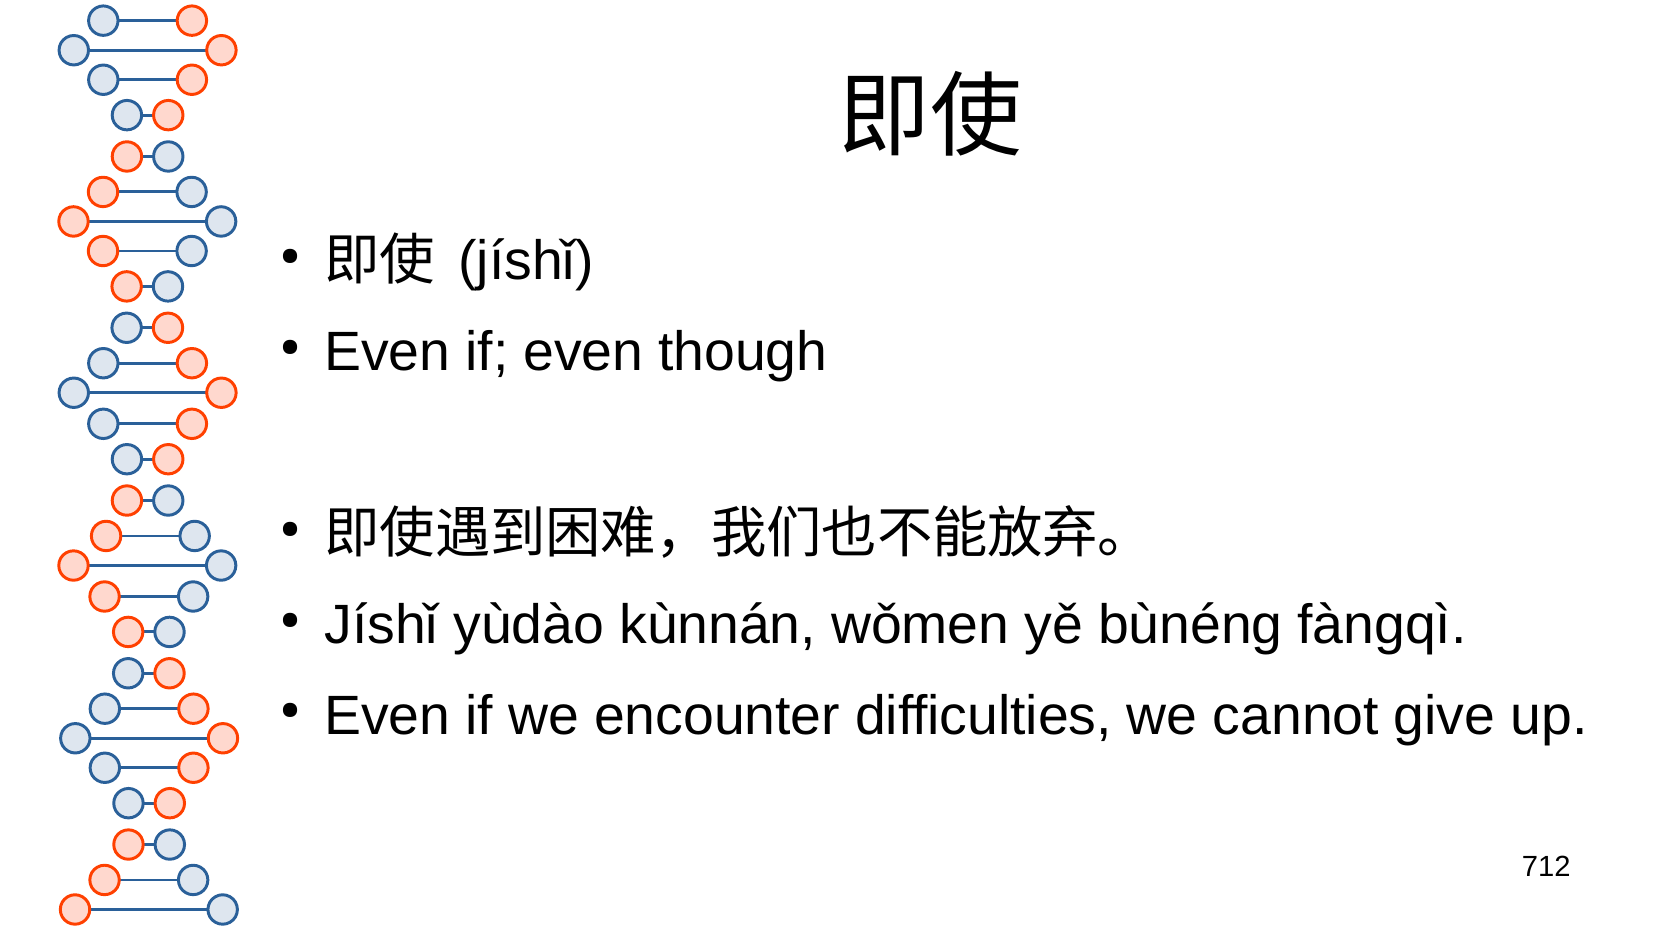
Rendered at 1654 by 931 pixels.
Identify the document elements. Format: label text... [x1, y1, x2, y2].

list 即使 (jíshǐ) Even if; even though 即使遇到困难，我们也不能放弃。 Jíshǐ yùdào kùnnán, wǒmen yě bùnéng fàngqì. Even if we encounter difficulties, we cannot give up. [265, 224, 1595, 764]
title 即使 [265, 35, 1595, 189]
